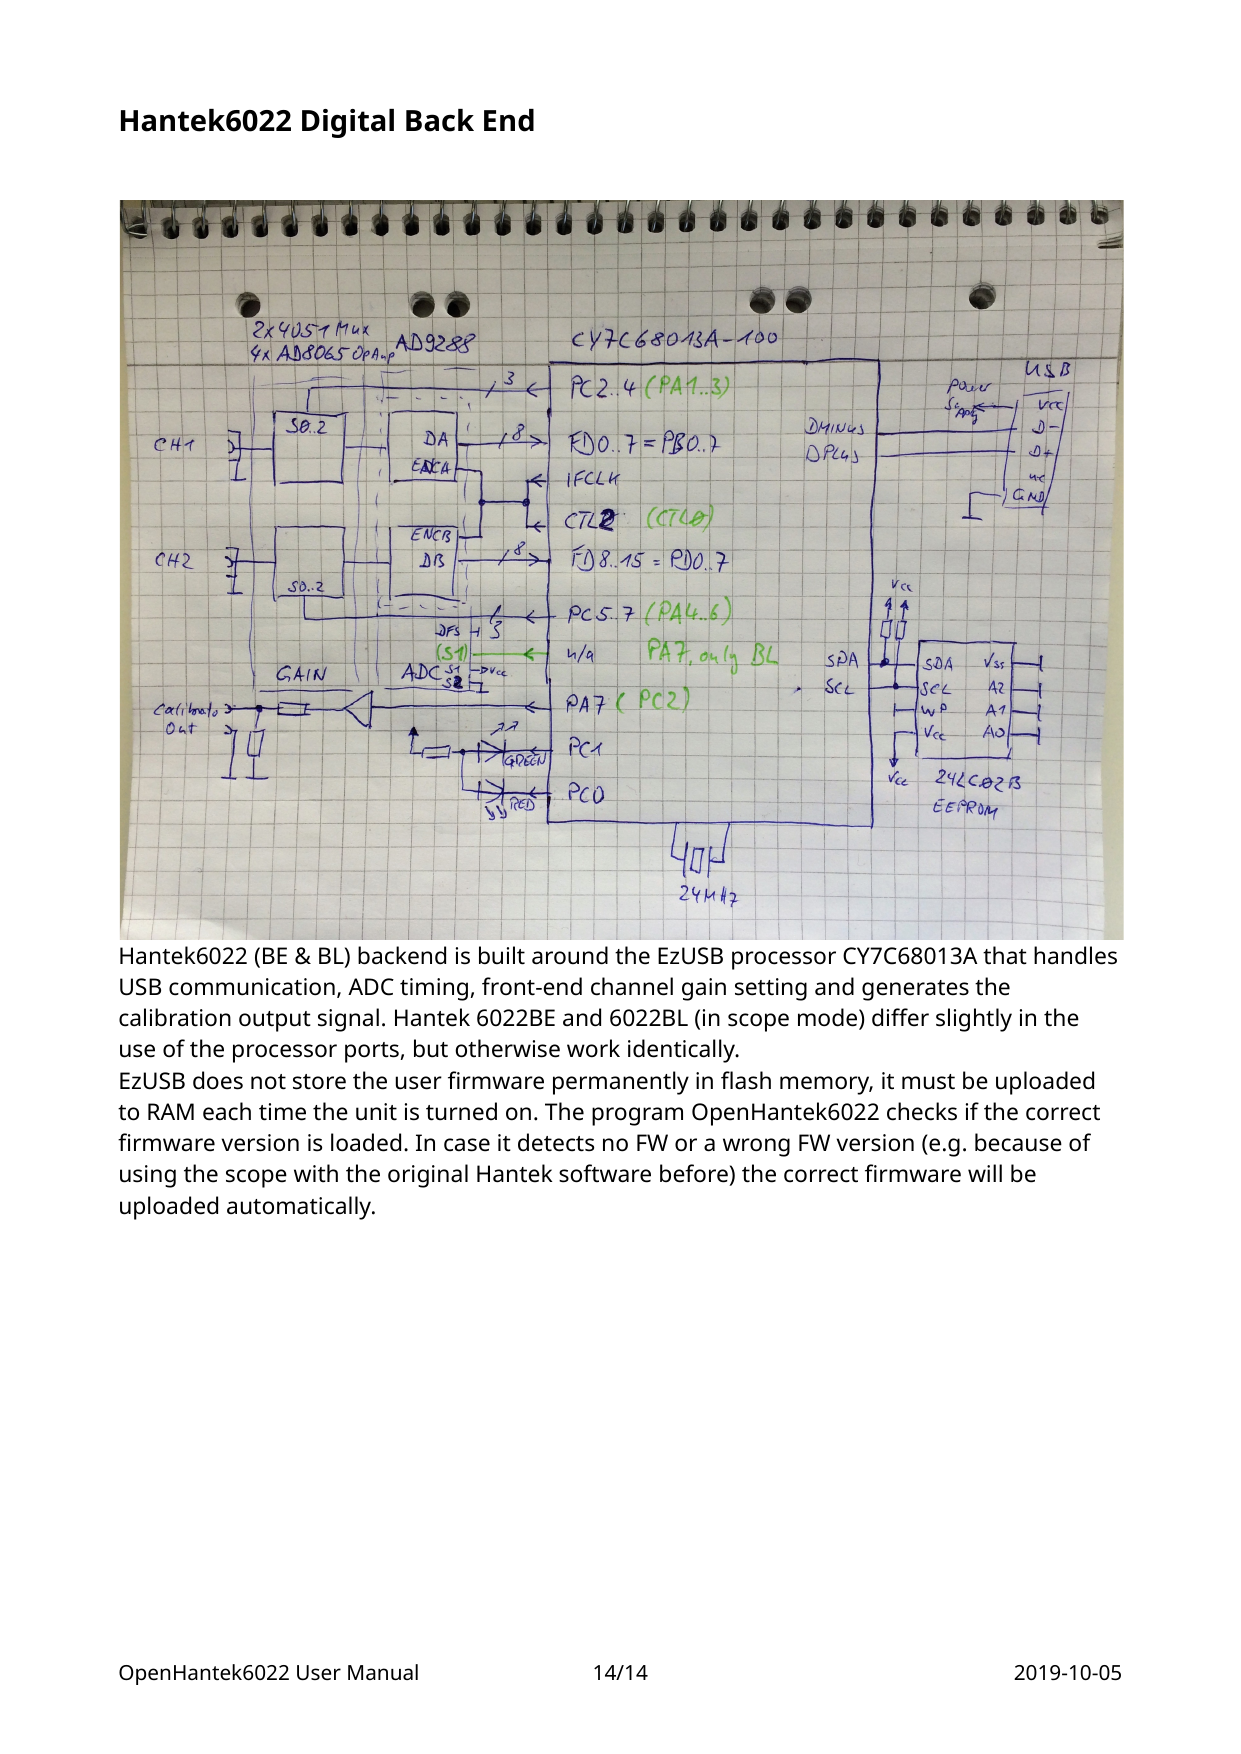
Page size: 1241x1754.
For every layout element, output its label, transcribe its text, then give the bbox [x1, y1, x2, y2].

text EzUSB does not store the user firmware permanently in flash memory, it must be uploaded to RAM each time the unit is turned on. The program OpenHantek6022 checks if the correct firmware version is loaded. In case it detects no FW or a wrong FW version (e.g. because of using the scope with the original Hantek software before) the correct firmware will be uploaded automatically. [118, 1064, 1122, 1221]
subtitle Hantek6022 Digital Back End [118, 100, 1122, 140]
picture [119, 200, 1124, 940]
text Hantek6022 (BE & BL) backend is built around the EzUSB processor CY7C68013A that handles USB communication, ADC timing, front-end channel gain setting and generates the calibration output signal. Hantek 6022BE and 6022BL (in scope mode) differ slightly in the use of the processor ports, but otherwise work identically. [118, 871, 1122, 1064]
